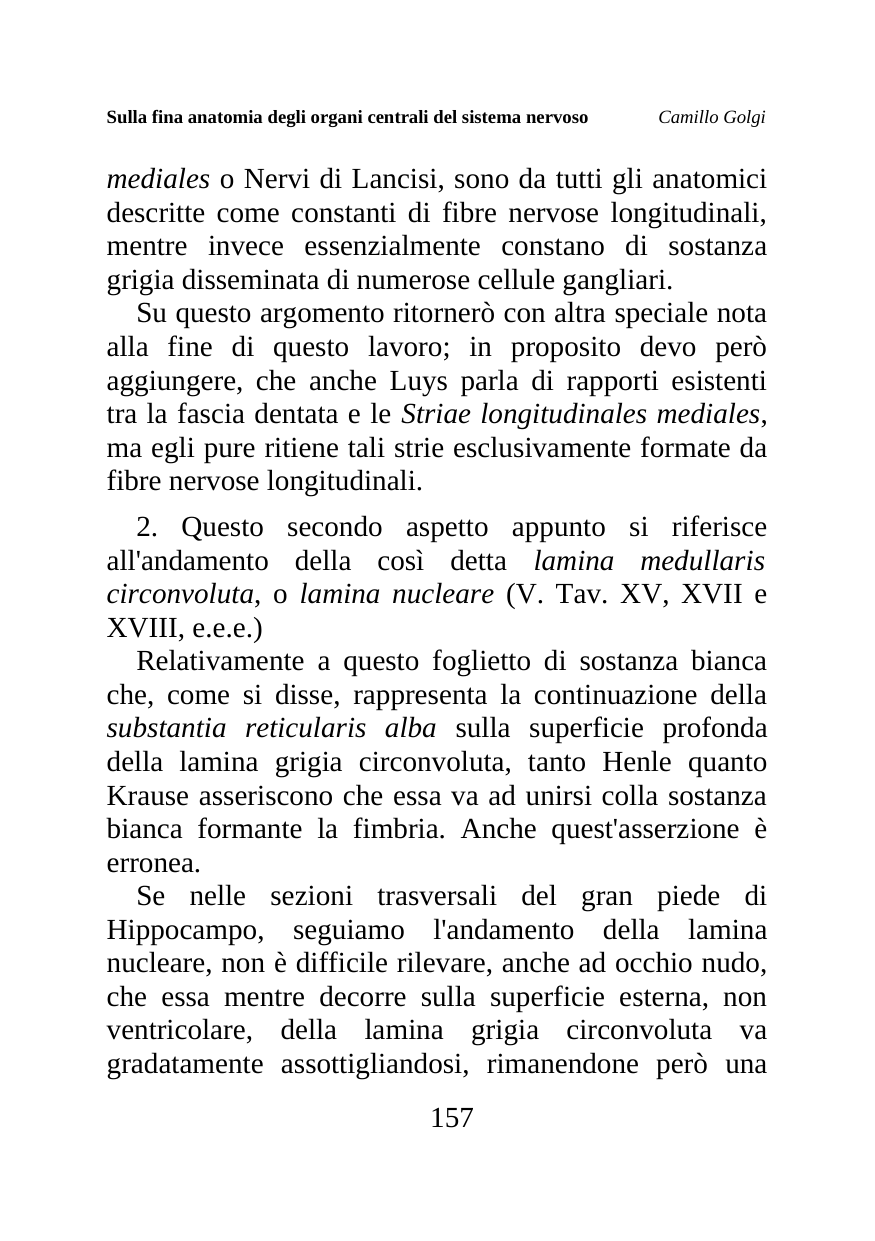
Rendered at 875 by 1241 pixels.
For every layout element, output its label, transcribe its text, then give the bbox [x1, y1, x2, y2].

text Se nelle sezioni trasversali del gran piede di Hippocampo, seguiamo l'andamento della lamina nucleare, non è difficile rilevare, anche ad occhio nudo, che essa mentre decorre sulla superficie esterna, non ventricolare, della lamina grigia circonvoluta va gradatamente assottigliandosi, rimanendone però una [106, 878, 768, 1079]
text Su questo argomento ritornerò con altra speciale nota alla fine di questo lavoro; in proposito devo però aggiungere, che anche Luys parla di rapporti esistenti tra la fascia dentata e le Striae longitudinales mediales, ma egli pure ritiene tali strie esclusivamente formate da fibre nervose longitudinali. [106, 296, 768, 497]
text Relativamente a questo foglietto di sostanza bianca che, come si disse, rappresenta la continuazione della substantia reticularis alba sulla superficie profonda della lamina grigia circonvoluta, tanto Henle quanto Krause asseriscono che essa va ad unirsi colla sostanza bianca formante la fimbria. Anche quest'asserzione è erronea. [106, 643, 768, 878]
text mediales o Nervi di Lancisi, sono da tutti gli anatomici descritte come constanti di fibre nervose longitudinali, mentre invece essenzialmente constano di sostanza grigia disseminata di numerose cellule gangliari. [106, 161, 768, 296]
text 2. Questo secondo aspetto appunto si riferisce all'andamento della così detta lamina medullaris circonvoluta, o lamina nucleare (V. Tav. XV, XVII e XVIII, e.e.e.) [106, 509, 768, 643]
